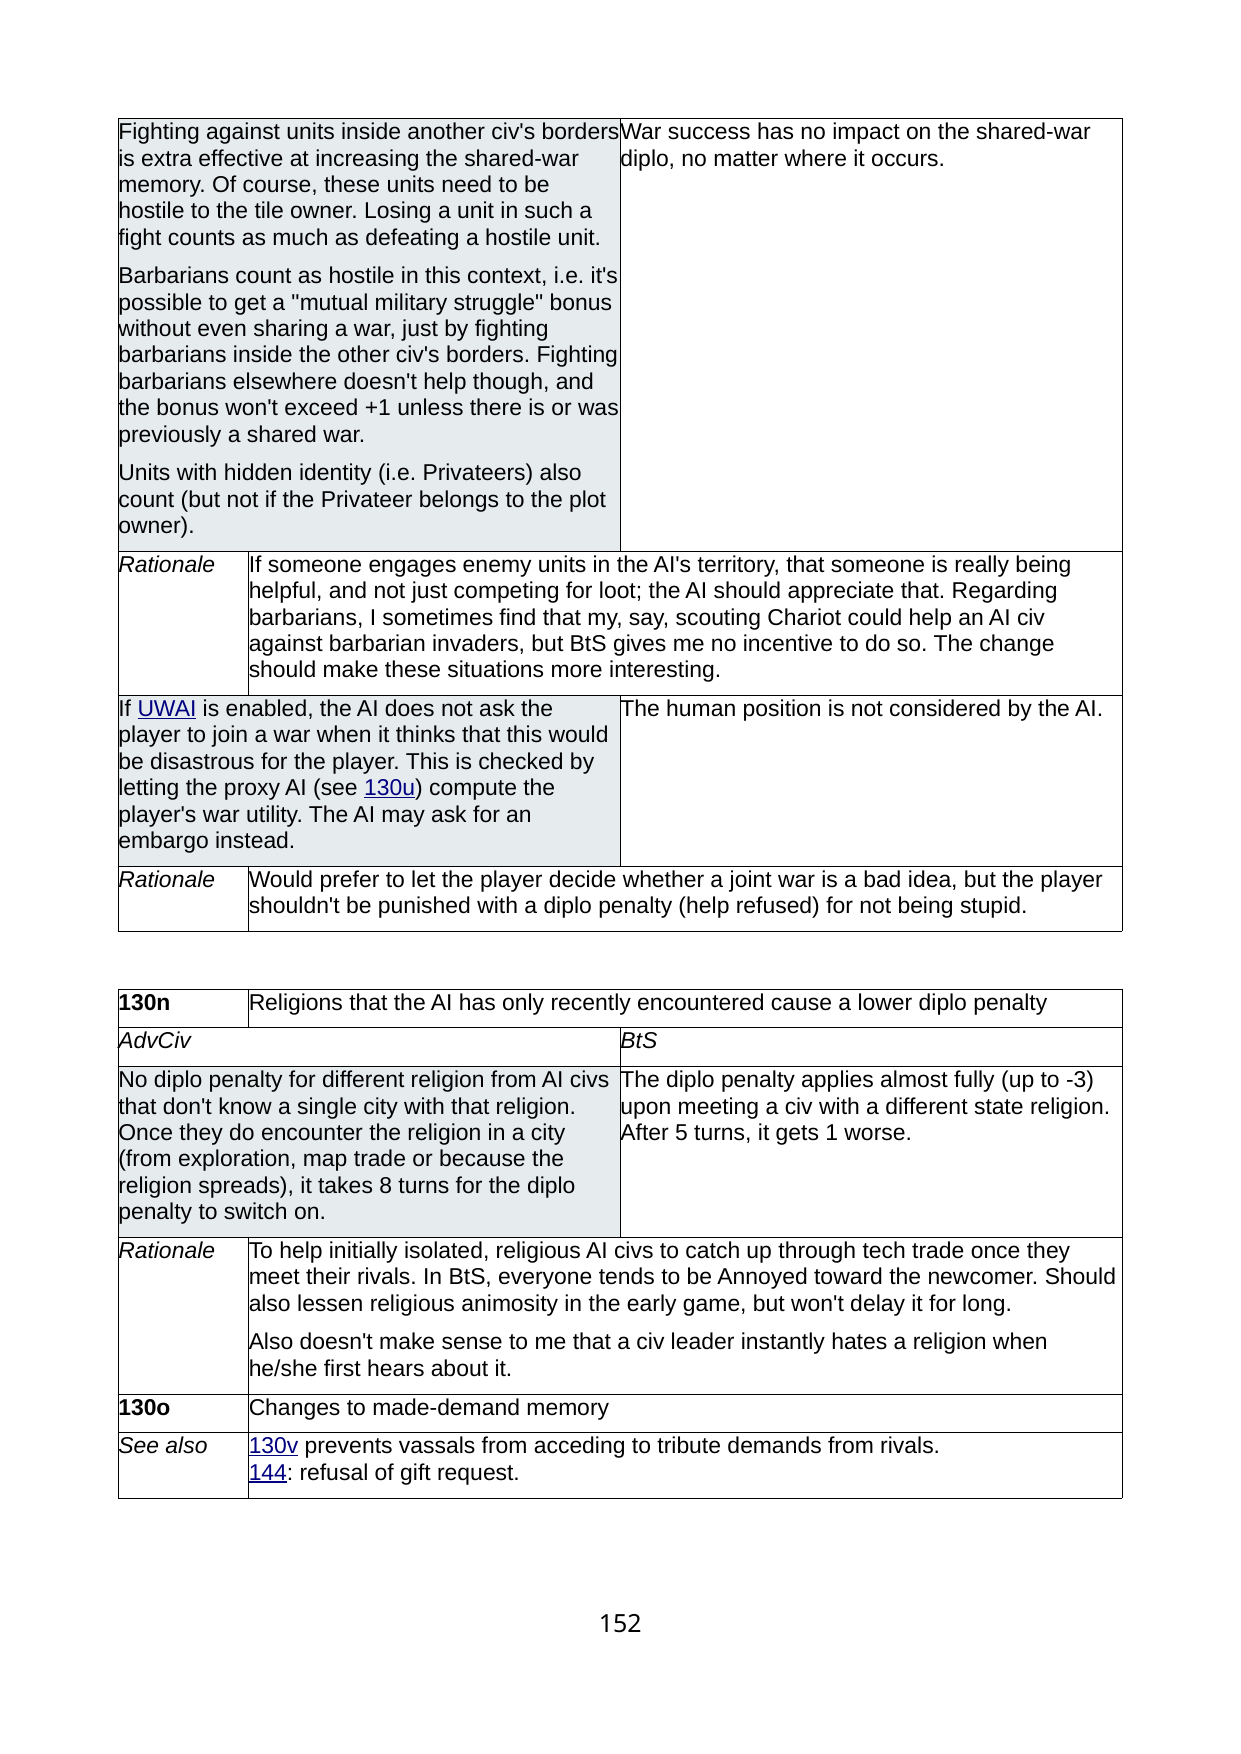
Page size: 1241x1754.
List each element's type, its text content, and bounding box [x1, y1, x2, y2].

table_cell See also [119, 1433, 248, 1497]
table_cell Fighting against units inside another civ's borders is extra effective at increasing the shared-war memory. Of course, these units need to be hostile to the tile owner. Losing a unit in such a fight counts as much as defeating a hostile unit. Barbarians count as hostile in this context, i.e. it's possible to get a "mutual military struggle" bonus without even sharing a war, just by fighting barbarians inside the other civ's borders. Fighting barbarians elsewhere doesn't help though, and the bonus won't exceed +1 unless there is or was previously a shared war. Units with hidden identity (i.e. Privateers) also count (but not if the Privateer belongs to the plot owner). [119, 119, 620, 551]
table_cell No diplo penalty for different religion from AI civs that don't know a single city with that religion. Once they do encounter the religion in a city (from exploration, map trade or because the religion spreads), it takes 8 turns for the diplo penalty to switch on. [119, 1067, 620, 1237]
table_cell 130o [119, 1395, 248, 1432]
table_cell The human position is not considered by the AI. [621, 696, 1122, 866]
table_cell The diplo penalty applies almost fully (up to -3) upon meeting a civ with a different state religion. After 5 turns, it gets 1 worse. [621, 1067, 1122, 1237]
table_cell To help initially isolated, religious AI civs to catch up through tech trade once they meet their rivals. In BtS, everyone tends to be Annoyed toward the newcomer. Should also lessen religious animosity in the early game, but won't delay it for long. Also doesn't make sense to me that a civ leader instantly hates a religion when he/she first hears about it. [249, 1238, 1122, 1393]
table_cell Would prefer to let the player decide whether a joint war is a bad idea, but the player shouldn't be punished with a diplo penalty (help refused) for not being stupid. [249, 867, 1122, 931]
table_cell Rationale [119, 867, 248, 931]
table_cell If someone engages enemy units in the AI's territory, that someone is really being helpful, and not just competing for loot; the AI should appreciate that. Regarding barbarians, I sometimes find that my, say, scouting Chariot could help an AI civ against barbarian invaders, but BtS gives me no incentive to do so. The change should make these situations more interesting. [249, 552, 1122, 695]
table_cell Changes to made-demand memory [249, 1395, 1122, 1432]
table_cell 130v prevents vassals from acceding to tribute demands from rivals. 144: refusal of gift request. [249, 1433, 1122, 1497]
table_cell War success has no impact on the shared-war diplo, no matter where it occurs. [621, 119, 1122, 551]
table_cell AdvCiv [119, 1028, 620, 1066]
table_header Religions that the AI has only recently encountered cause a lower diplo penalty [249, 990, 1122, 1027]
table_cell Rationale [119, 552, 248, 695]
table_cell Rationale [119, 1238, 248, 1393]
table_cell If UWAI is enabled, the AI does not ask the player to join a war when it thinks that this would be disastrous for the player. This is checked by letting the proxy AI (see 130u) compute the player's war utility. The AI may ask for an embargo instead. [119, 696, 620, 866]
table_header 130n [119, 990, 248, 1027]
table_cell BtS [621, 1028, 1122, 1066]
